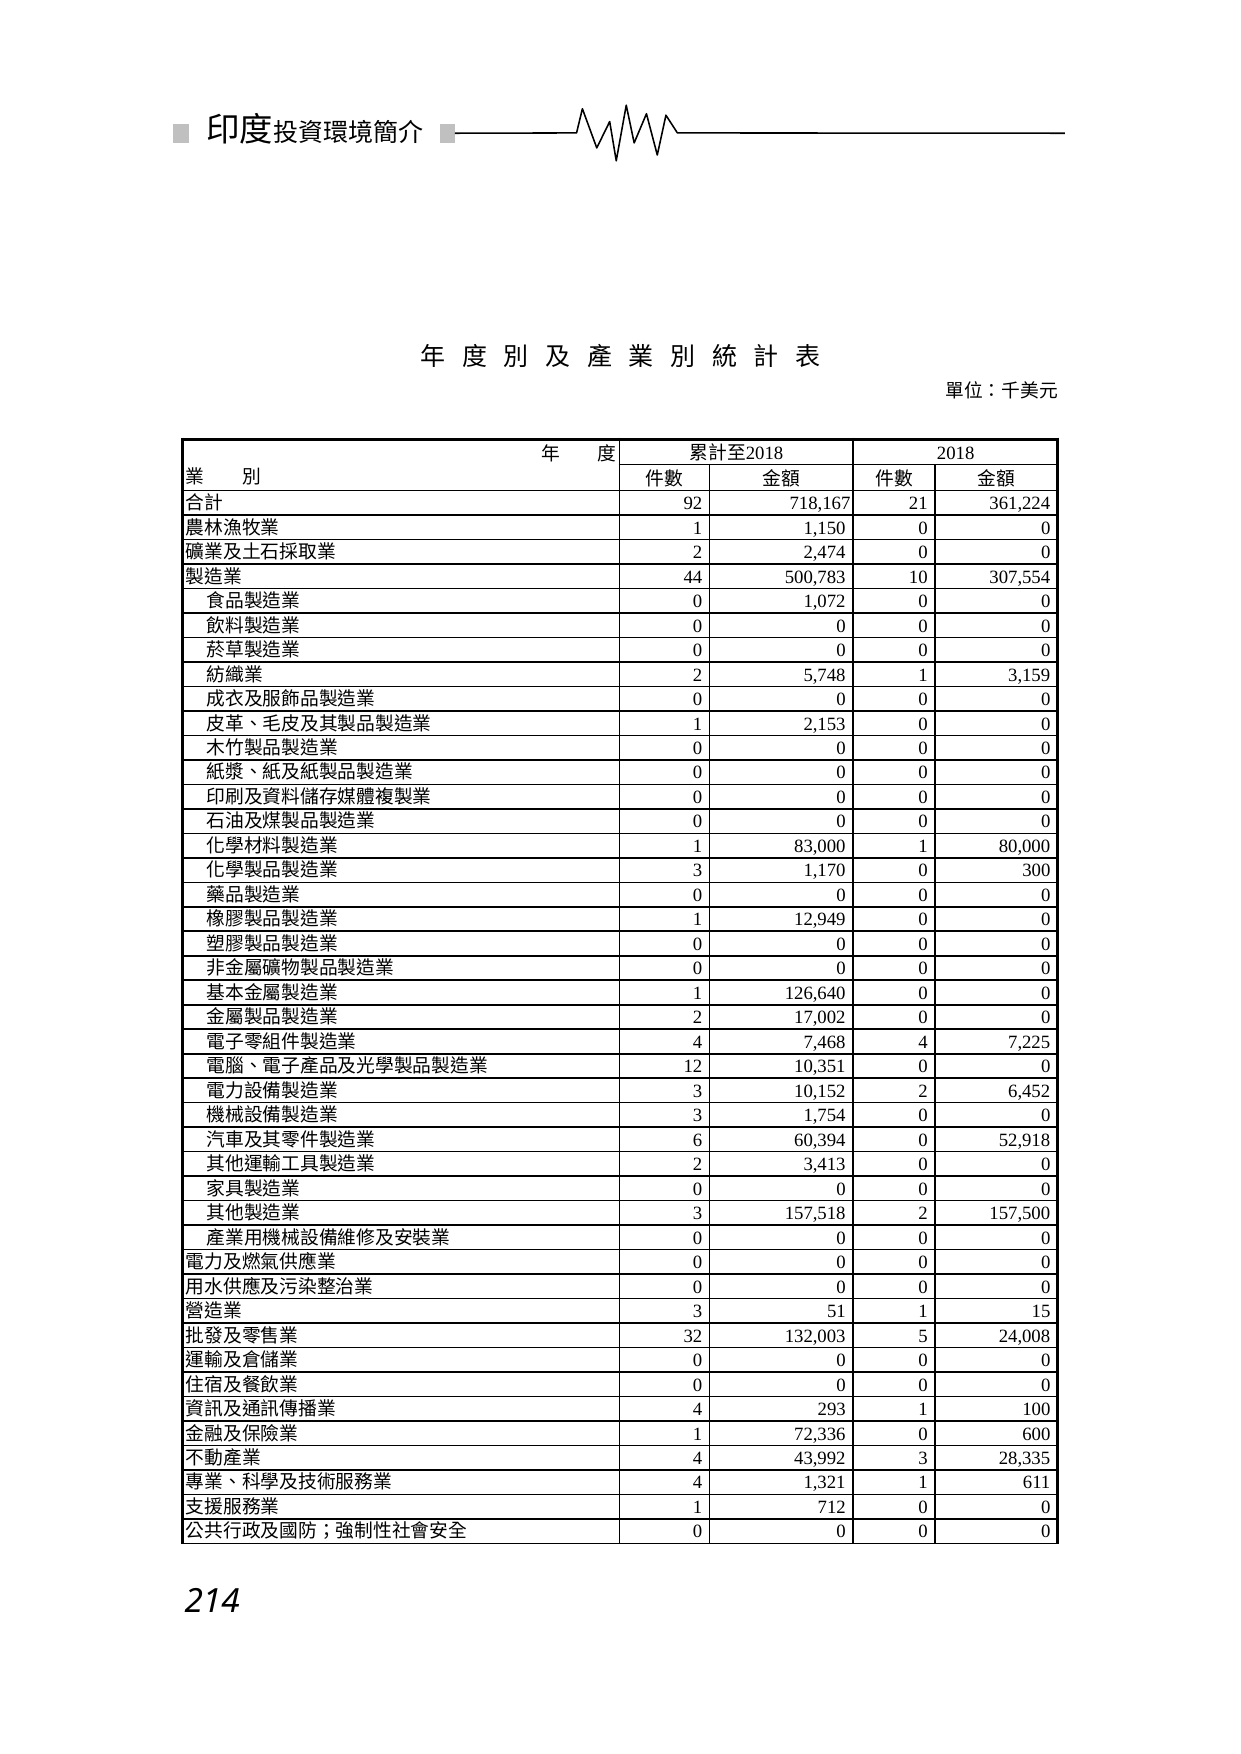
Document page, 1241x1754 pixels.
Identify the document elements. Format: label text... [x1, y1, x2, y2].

table_cell 0 [854, 785, 934, 808]
table_cell 0 [710, 1520, 852, 1542]
table_cell 1 [854, 1299, 934, 1322]
table_cell 0 [710, 810, 852, 832]
table_cell 電力及燃氣供應業 [184, 1250, 619, 1273]
table_cell 1 [620, 908, 709, 930]
table_cell 電力設備製造業 [184, 1079, 619, 1102]
table_cell 600 [936, 1422, 1056, 1444]
table_cell 712 [710, 1495, 852, 1518]
table_cell 2,474 [710, 540, 852, 563]
table_cell 52,918 [936, 1128, 1056, 1151]
table_cell 2 [620, 1152, 709, 1175]
table_cell 0 [936, 1006, 1056, 1028]
table_cell 0 [854, 1152, 934, 1175]
table_cell 3,159 [936, 663, 1056, 686]
table_cell 0 [854, 1348, 934, 1371]
table_cell 12,949 [710, 908, 852, 930]
table_cell 126,640 [710, 981, 852, 1004]
table_cell 0 [854, 540, 934, 563]
table_cell 100 [936, 1397, 1056, 1420]
table_cell 2 [854, 1201, 934, 1224]
table_cell 金屬製品製造業 [184, 1006, 619, 1028]
table_cell 紡織業 [184, 663, 619, 686]
table_cell 1 [854, 1471, 934, 1493]
table_cell 合計 [184, 491, 619, 514]
text 年度別及產業別統計表 [183, 313, 1058, 375]
table_cell 塑膠製品製造業 [184, 932, 619, 955]
table_cell 紙漿、紙及紙製品製造業 [184, 761, 619, 783]
table_cell 0 [936, 810, 1056, 832]
table_cell 83,000 [710, 834, 852, 857]
table_cell 0 [936, 1373, 1056, 1396]
table_cell 0 [854, 614, 934, 637]
table_cell 2 [620, 663, 709, 686]
table_cell 0 [710, 614, 852, 637]
table_cell 菸草製造業 [184, 638, 619, 661]
table_cell 機械設備製造業 [184, 1103, 619, 1126]
table_cell 0 [620, 1250, 709, 1273]
table_cell 0 [854, 981, 934, 1004]
table_header 年 度 業 別 [184, 441, 619, 490]
table_cell 1 [854, 663, 934, 686]
table_cell 0 [710, 883, 852, 906]
table_cell 0 [620, 1177, 709, 1200]
table_cell 361,224 [936, 491, 1056, 514]
table_cell 電腦、電子產品及光學製品製造業 [184, 1055, 619, 1077]
table_cell 0 [854, 883, 934, 906]
table_cell 0 [620, 883, 709, 906]
table_cell 資訊及通訊傳播業 [184, 1397, 619, 1420]
table_cell 4 [854, 1030, 934, 1053]
table_cell 1 [854, 1397, 934, 1420]
table_cell 0 [936, 1520, 1056, 1542]
table_cell 0 [854, 589, 934, 612]
table_cell 皮革、毛皮及其製品製造業 [184, 712, 619, 734]
table_cell 0 [710, 638, 852, 661]
table_cell 0 [710, 1226, 852, 1249]
table_cell 0 [620, 736, 709, 759]
table_cell 0 [710, 785, 852, 808]
table_cell 0 [854, 638, 934, 661]
table_cell 0 [620, 957, 709, 979]
table_cell 橡膠製品製造業 [184, 908, 619, 930]
table_cell 0 [936, 614, 1056, 637]
table_cell 飲料製造業 [184, 614, 619, 637]
table_cell 產業用機械設備維修及安裝業 [184, 1226, 619, 1249]
table_cell 4 [620, 1030, 709, 1053]
table_cell 0 [854, 1250, 934, 1273]
table_cell 4 [620, 1446, 709, 1469]
table_cell 1 [854, 834, 934, 857]
table_cell 1,150 [710, 516, 852, 539]
table_cell 44 [620, 565, 709, 588]
table_cell 0 [936, 1348, 1056, 1371]
table_cell 4 [620, 1471, 709, 1493]
table_cell 0 [936, 883, 1056, 906]
table_cell 0 [710, 1177, 852, 1200]
table_cell 0 [710, 932, 852, 955]
table_cell 0 [936, 1226, 1056, 1249]
table_cell 5 [854, 1324, 934, 1347]
table_cell 0 [620, 1520, 709, 1542]
table_cell 3 [620, 859, 709, 881]
table_cell 0 [936, 540, 1056, 563]
table_cell 51 [710, 1299, 852, 1322]
table_cell 2 [620, 540, 709, 563]
table_cell 0 [854, 908, 934, 930]
table_cell 80,000 [936, 834, 1056, 857]
table_cell 0 [710, 761, 852, 783]
table_cell 1 [620, 834, 709, 857]
table_cell 食品製造業 [184, 589, 619, 612]
table_cell 0 [936, 908, 1056, 930]
table_cell 0 [854, 1006, 934, 1028]
table_cell 5,748 [710, 663, 852, 686]
table_cell 件數 [620, 465, 709, 490]
table_cell 件數 [854, 465, 934, 490]
table_cell 0 [936, 712, 1056, 734]
table_cell 0 [854, 687, 934, 710]
table_cell 0 [710, 736, 852, 759]
table_cell 157,500 [936, 1201, 1056, 1224]
table_header 累計至2018 [620, 441, 852, 464]
table_cell 0 [620, 1275, 709, 1298]
table_cell 0 [936, 1152, 1056, 1175]
table_cell 132,003 [710, 1324, 852, 1347]
table_cell 0 [710, 687, 852, 710]
table_cell 1 [620, 1422, 709, 1444]
table_cell 0 [854, 1055, 934, 1077]
table_cell 0 [854, 1422, 934, 1444]
table_cell 藥品製造業 [184, 883, 619, 906]
table_cell 0 [936, 1275, 1056, 1298]
table_cell 3 [854, 1446, 934, 1469]
table_cell 0 [936, 1250, 1056, 1273]
table_cell 0 [620, 810, 709, 832]
table_cell 0 [620, 761, 709, 783]
table_cell 0 [936, 932, 1056, 955]
table_cell 3 [620, 1201, 709, 1224]
table_cell 其他製造業 [184, 1201, 619, 1224]
table_cell 0 [936, 957, 1056, 979]
table_cell 0 [620, 1373, 709, 1396]
table_cell 1,754 [710, 1103, 852, 1126]
table_cell 其他運輸工具製造業 [184, 1152, 619, 1175]
table_cell 24,008 [936, 1324, 1056, 1347]
table_cell 6 [620, 1128, 709, 1151]
table_cell 0 [620, 1226, 709, 1249]
table_cell 60,394 [710, 1128, 852, 1151]
table_cell 1 [620, 1495, 709, 1518]
table_cell 2 [620, 1006, 709, 1028]
table_cell 500,783 [710, 565, 852, 588]
table_cell 0 [620, 1348, 709, 1371]
table_cell 0 [936, 589, 1056, 612]
table_cell 28,335 [936, 1446, 1056, 1469]
table_cell 0 [620, 638, 709, 661]
table_cell 0 [854, 1177, 934, 1200]
table_cell 成衣及服飾品製造業 [184, 687, 619, 710]
table_cell 0 [854, 1495, 934, 1518]
table_cell 1 [620, 516, 709, 539]
table_cell 金額 [936, 465, 1056, 490]
table_cell 0 [854, 957, 934, 979]
table_cell 72,336 [710, 1422, 852, 1444]
table_cell 7,225 [936, 1030, 1056, 1053]
table_cell 金額 [710, 465, 852, 490]
table_cell 3 [620, 1079, 709, 1102]
table_cell 石油及煤製品製造業 [184, 810, 619, 832]
table_cell 印刷及資料儲存媒體複製業 [184, 785, 619, 808]
table_cell 0 [936, 981, 1056, 1004]
table_cell 0 [854, 932, 934, 955]
table_cell 非金屬礦物製品製造業 [184, 957, 619, 979]
table_cell 0 [620, 614, 709, 637]
table_cell 0 [854, 1373, 934, 1396]
table_cell 0 [854, 859, 934, 881]
table_cell 0 [936, 687, 1056, 710]
table_cell 0 [936, 516, 1056, 539]
table_cell 0 [936, 1177, 1056, 1200]
table_cell 1,170 [710, 859, 852, 881]
table_cell 2 [854, 1079, 934, 1102]
table_cell 7,468 [710, 1030, 852, 1053]
table_cell 基本金屬製造業 [184, 981, 619, 1004]
table_cell 礦業及土石採取業 [184, 540, 619, 563]
table_cell 0 [854, 1520, 934, 1542]
table_cell 0 [936, 638, 1056, 661]
table_cell 21 [854, 491, 934, 514]
table_cell 4 [620, 1397, 709, 1420]
table_cell 專業、科學及技術服務業 [184, 1471, 619, 1493]
table_cell 0 [620, 687, 709, 710]
table_cell 用水供應及污染整治業 [184, 1275, 619, 1298]
table_cell 0 [710, 1275, 852, 1298]
table_cell 木竹製品製造業 [184, 736, 619, 759]
table_cell 2,153 [710, 712, 852, 734]
table_cell 0 [620, 932, 709, 955]
table_cell 公共行政及國防；強制性社會安全 [184, 1520, 619, 1542]
table_cell 293 [710, 1397, 852, 1420]
table_cell 32 [620, 1324, 709, 1347]
table_cell 0 [854, 1103, 934, 1126]
table_cell 300 [936, 859, 1056, 881]
table_cell 1 [620, 981, 709, 1004]
table_cell 住宿及餐飲業 [184, 1373, 619, 1396]
table_cell 3,413 [710, 1152, 852, 1175]
table_cell 運輸及倉儲業 [184, 1348, 619, 1371]
table_cell 0 [936, 1495, 1056, 1518]
table_cell 不動產業 [184, 1446, 619, 1469]
table_cell 307,554 [936, 565, 1056, 588]
table_cell 化學材料製造業 [184, 834, 619, 857]
table_cell 0 [936, 1103, 1056, 1126]
table_cell 製造業 [184, 565, 619, 588]
table_cell 0 [936, 761, 1056, 783]
table_cell 3 [620, 1299, 709, 1322]
table_cell 批發及零售業 [184, 1324, 619, 1347]
table_cell 92 [620, 491, 709, 514]
table_cell 支援服務業 [184, 1495, 619, 1518]
table_cell 6,452 [936, 1079, 1056, 1102]
table_cell 718,167 [710, 491, 852, 514]
table_cell 10,351 [710, 1055, 852, 1077]
table_cell 0 [936, 785, 1056, 808]
table_cell 家具製造業 [184, 1177, 619, 1200]
table_cell 農林漁牧業 [184, 516, 619, 539]
table_cell 0 [710, 957, 852, 979]
table_cell 0 [710, 1250, 852, 1273]
table_cell 10,152 [710, 1079, 852, 1102]
table_cell 0 [710, 1373, 852, 1396]
table_cell 汽車及其零件製造業 [184, 1128, 619, 1151]
table_cell 化學製品製造業 [184, 859, 619, 881]
table_cell 營造業 [184, 1299, 619, 1322]
table_cell 0 [936, 736, 1056, 759]
table_cell 0 [854, 736, 934, 759]
text 單位：千美元 [183, 375, 1058, 402]
table_cell 0 [620, 589, 709, 612]
table_cell 1 [620, 712, 709, 734]
table_cell 金融及保險業 [184, 1422, 619, 1444]
table_cell 0 [854, 1128, 934, 1151]
table_cell 0 [854, 810, 934, 832]
table_cell 3 [620, 1103, 709, 1126]
table_cell 1,072 [710, 589, 852, 612]
table_cell 1,321 [710, 1471, 852, 1493]
table_cell 43,992 [710, 1446, 852, 1469]
table_cell 17,002 [710, 1006, 852, 1028]
table_cell 0 [710, 1348, 852, 1371]
table_cell 0 [854, 712, 934, 734]
table_cell 10 [854, 565, 934, 588]
table_cell 0 [854, 761, 934, 783]
table_cell 電子零組件製造業 [184, 1030, 619, 1053]
table_cell 0 [854, 1226, 934, 1249]
table_cell 157,518 [710, 1201, 852, 1224]
table_cell 12 [620, 1055, 709, 1077]
table_cell 611 [936, 1471, 1056, 1493]
table_cell 0 [936, 1055, 1056, 1077]
table_cell 0 [854, 516, 934, 539]
table_header 2018 [854, 441, 1056, 464]
table_cell 15 [936, 1299, 1056, 1322]
table_cell 0 [620, 785, 709, 808]
table_cell 0 [854, 1275, 934, 1298]
